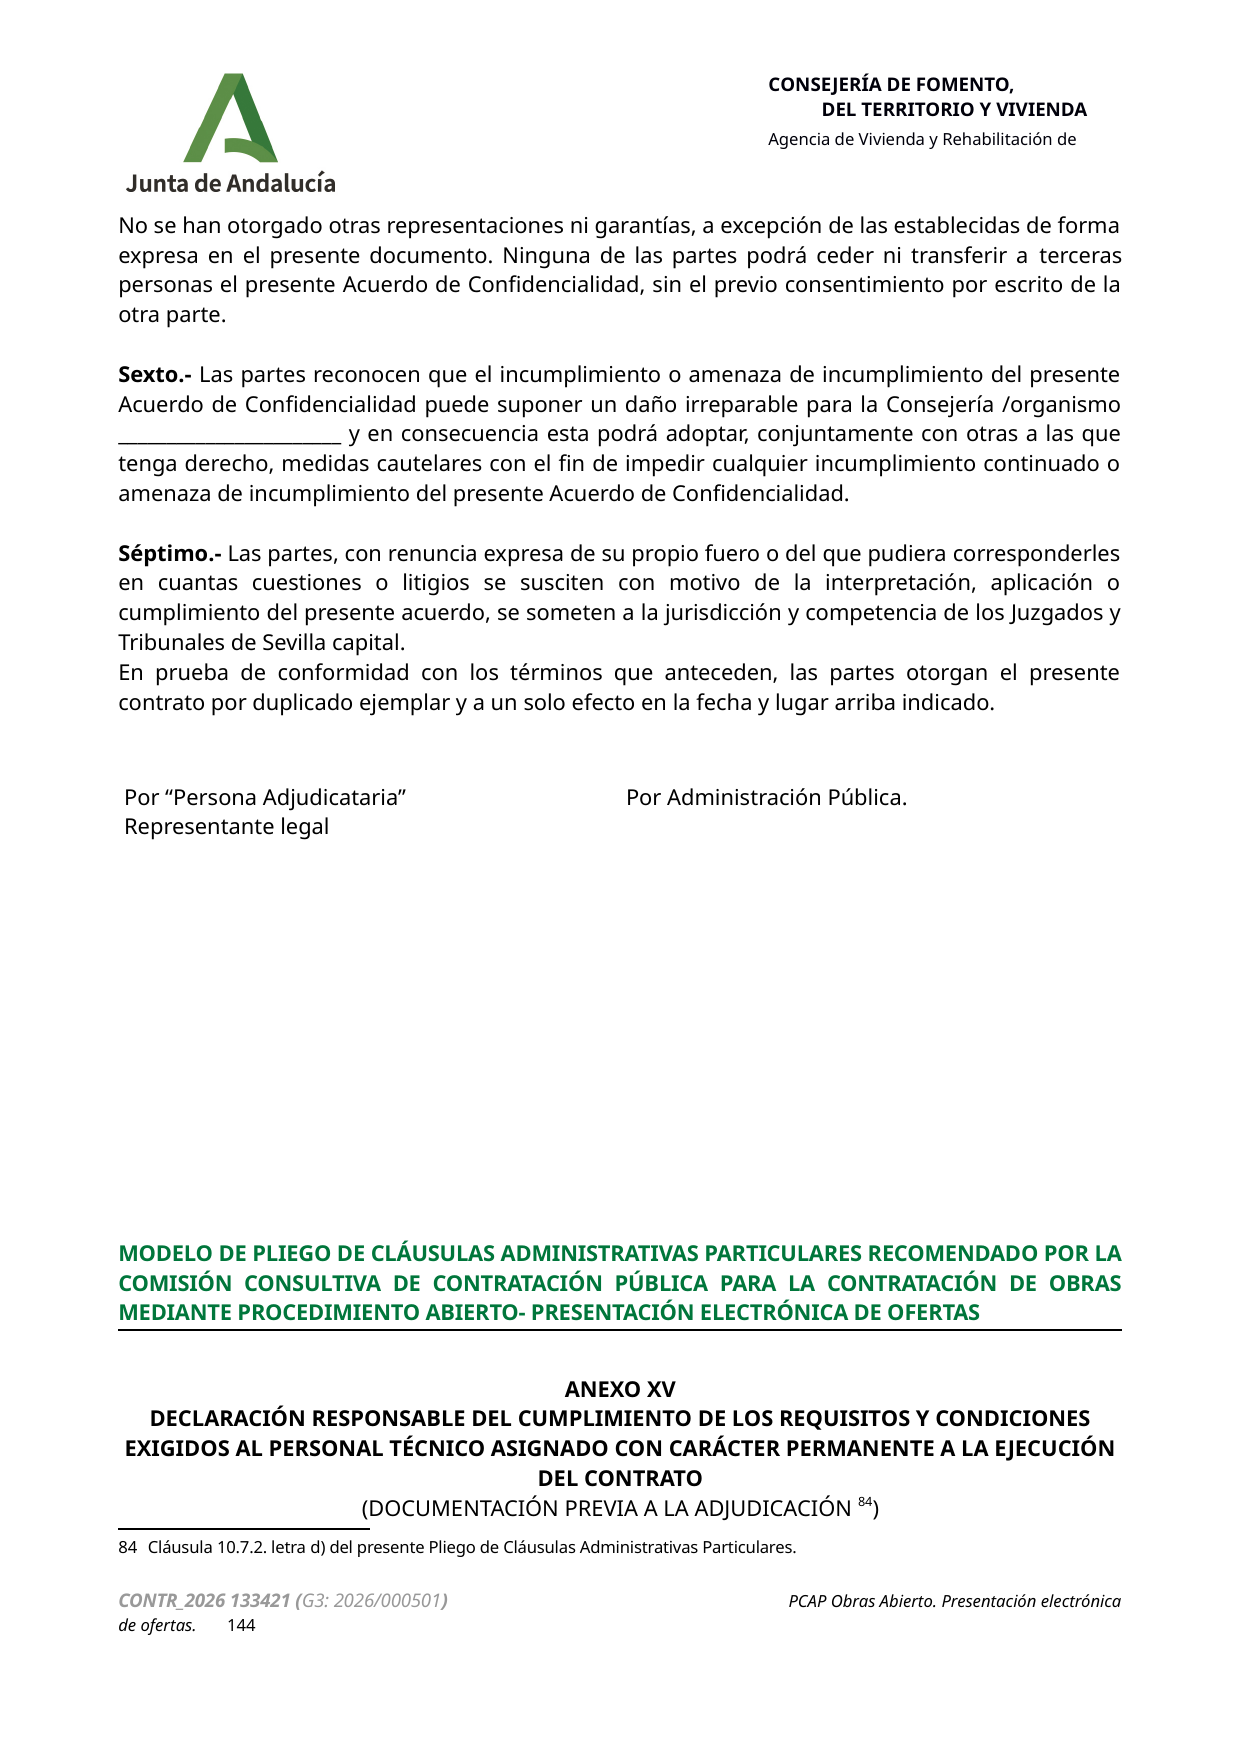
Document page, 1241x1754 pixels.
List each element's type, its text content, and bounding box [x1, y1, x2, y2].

text (DOCUMENTACIÓN PREVIA A LA ADJUDICACIÓN ) [118, 1493, 1122, 1522]
table_header Por Administración Pública. [620, 776, 1122, 847]
text ANEXO XV [118, 1373, 1122, 1403]
table_header Por “Persona Adjudicataria” Representante legal [118, 776, 620, 847]
text Cláusula 10.7.2. letra d) del presente Pliego de Cláusulas Administrativas Particulares. [118, 1535, 1122, 1558]
picture [106, 57, 355, 208]
text En prueba de conformidad con los términos que anteceden, las partes otorgan el presente contrato por duplicado ejemplar y a un solo efecto en la fecha y lugar arriba indicado. [118, 657, 1122, 716]
text DECLARACIÓN RESPONSABLE DEL CUMPLIMIENTO DE LOS REQUISITOS Y CONDICIONES EXIGIDOS AL PERSONAL TÉCNICO ASIGNADO CON CARÁCTER PERMANENTE A LA EJECUCIÓN DEL CONTRATO [118, 1403, 1122, 1493]
text MODELO DE PLIEGO DE CLÁUSULAS ADMINISTRATIVAS PARTICULARES RECOMENDADO POR LA COMISIÓN CONSULTIVA DE CONTRATACIÓN PÚBLICA PARA LA CONTRATACIÓN DE OBRAS MEDIANTE PROCEDIMIENTO ABIERTO- PRESENTACIÓN ELECTRÓNICA DE OFERTAS [118, 1238, 1122, 1329]
text Séptimo.- Las partes, con renuncia expresa de su propio fuero o del que pudiera corresponderles en cuantas cuestiones o litigios se susciten con motivo de la interpretación, aplicación o cumplimiento del presente acuerdo, se someten a la jurisdicción y competencia de los Juzgados y Tribunales de Sevilla capital. [118, 537, 1122, 657]
text No se han otorgado otras representaciones ni garantías, a excepción de las establecidas de forma expresa en el presente documento. Ninguna de las partes podrá ceder ni transferir a terceras personas el presente Acuerdo de Confidencialidad, sin el previo consentimiento por escrito de la otra parte. [118, 210, 1122, 329]
text Sexto.- Las partes reconocen que el incumplimiento o amenaza de incumplimiento del presente Acuerdo de Confidencialidad puede suponer un daño irreparable para la Consejería /organismo _______________________ y en consecuencia esta podrá adoptar, conjuntamente con otras a las que tenga derecho, medidas cautelares con el fin de impedir cualquier incumplimiento continuado o amenaza de incumplimiento del presente Acuerdo de Confidencialidad. [118, 359, 1122, 508]
